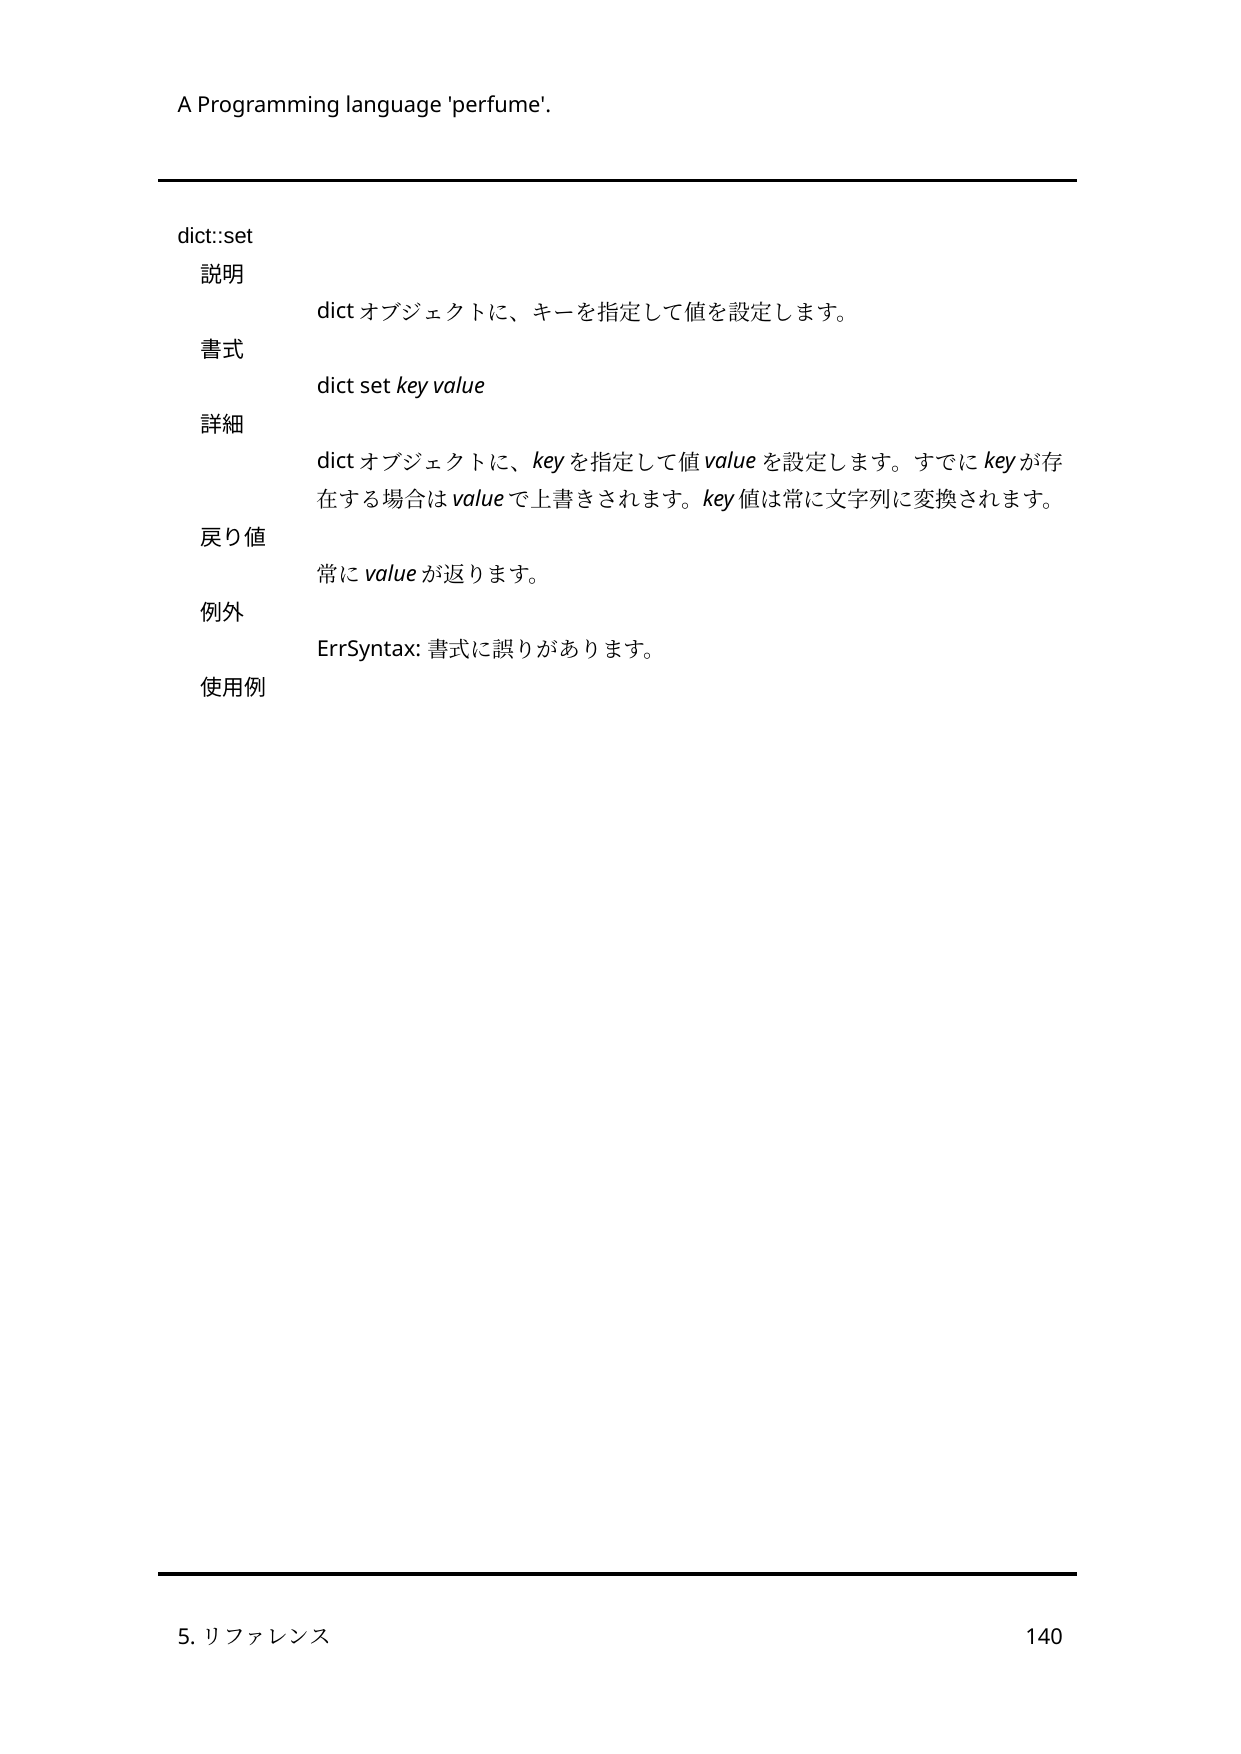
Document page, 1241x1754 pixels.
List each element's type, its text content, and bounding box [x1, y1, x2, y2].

table_cell 詳細 [200, 404, 317, 517]
table_cell [317, 667, 1063, 742]
table_header 説明 [200, 254, 317, 329]
table_header dictオブジェクトに、キーを指定して値を設定します。 [317, 254, 1063, 329]
table_cell 常にvalueが返ります。 [317, 517, 1063, 592]
table_cell dictオブジェクトに、keyを指定して値valueを設定します。すでにkeyが存在する場合はvalueで上書きされます。key値は常に文字列に変換されます。 [317, 404, 1063, 517]
table_cell 書式 [200, 329, 317, 404]
table_cell ErrSyntax: 書式に誤りがあります。 [317, 592, 1063, 667]
table_cell 戻り値 [200, 517, 317, 592]
subtitle dict::set [177, 217, 1063, 254]
table_cell 例外 [200, 592, 317, 667]
table_cell 使用例 [200, 667, 317, 742]
table_cell dict set key value [317, 329, 1063, 404]
